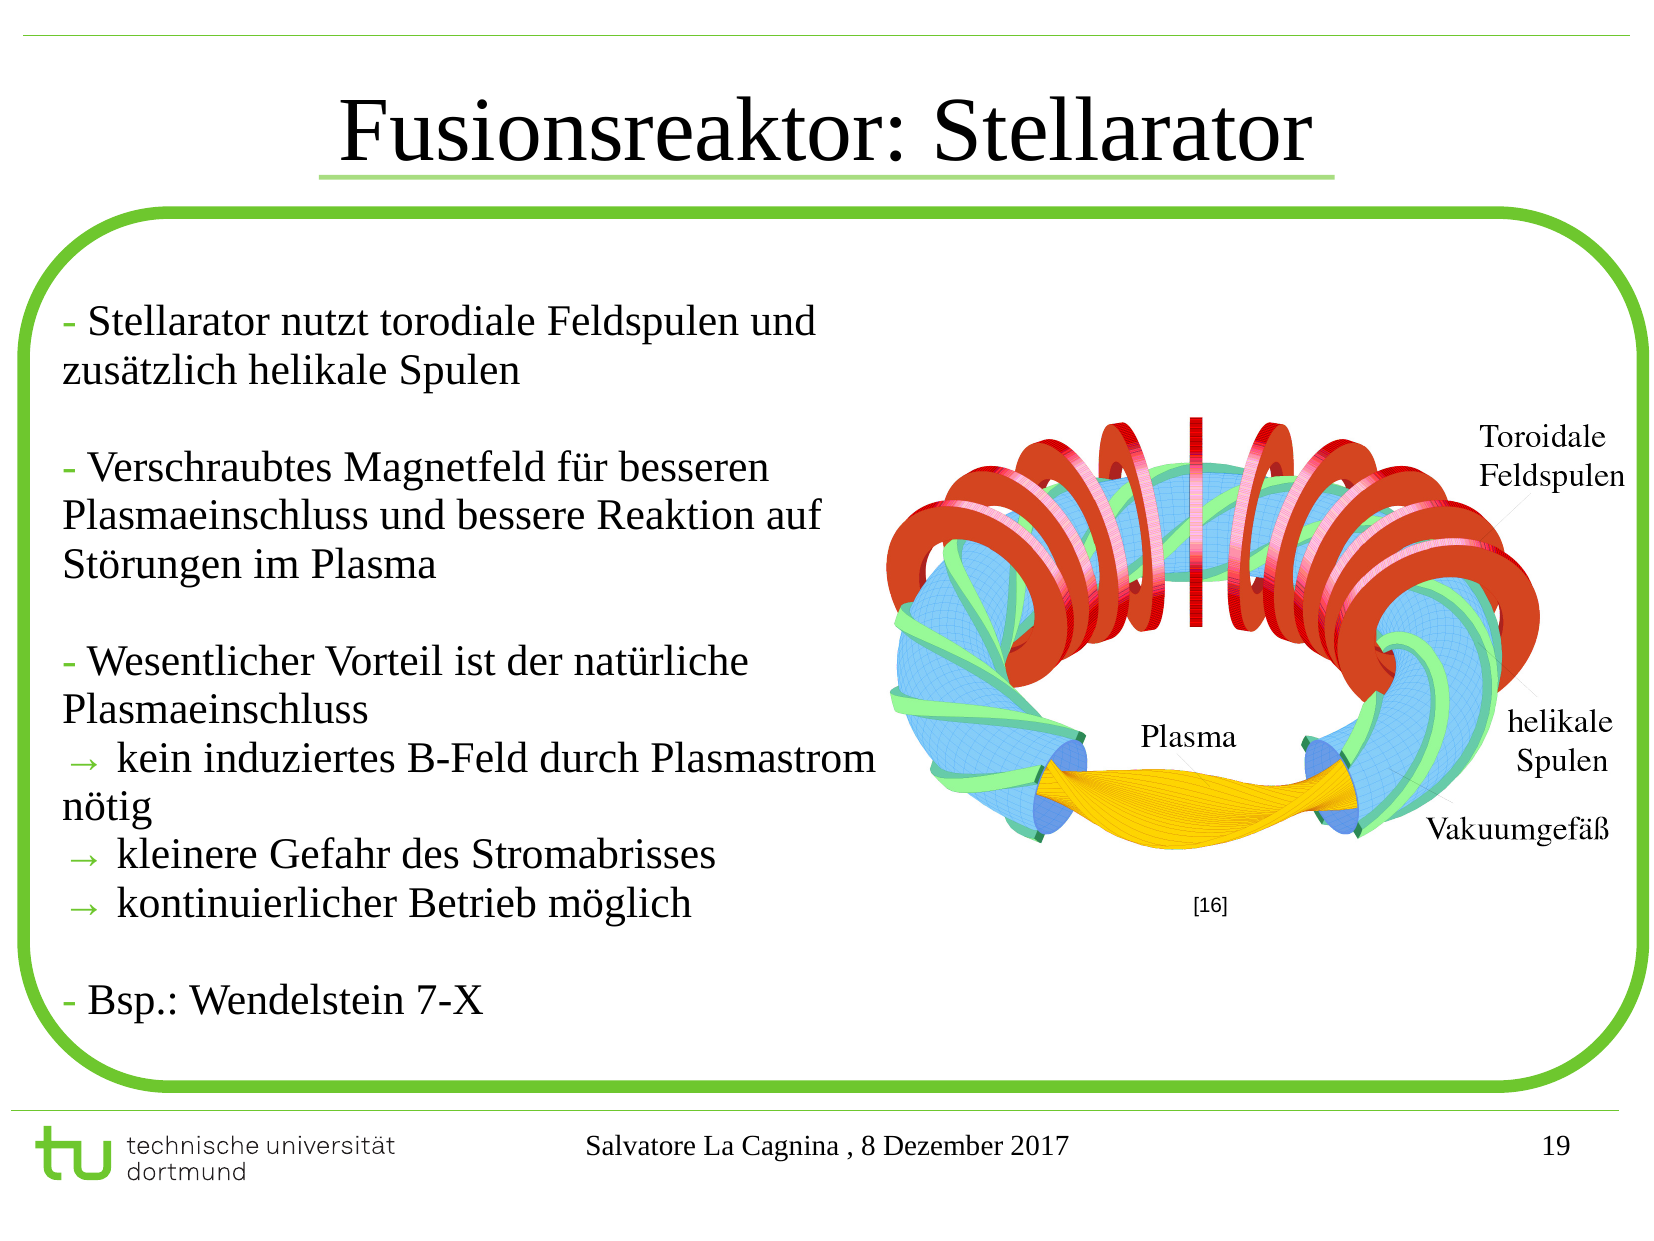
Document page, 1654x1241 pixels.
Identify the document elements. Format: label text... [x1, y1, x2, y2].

picture [826, 397, 1632, 851]
text_box [16] [1110, 886, 1312, 981]
chart [35, 1125, 47, 1241]
text_box [23, 212, 1643, 1087]
title Fusionsreaktor: Stellarator [82, 25, 1571, 233]
text_box - Stellarator nutzt torodiale Feldspulen und zusätzlich helikale Spulen - Verschraubtes Magnetfeld für besseren Plasmaeinschluss und bessere Reaktion auf Störungen im Plasma - Wesentlicher Vorteil ist der natürliche Plasmaeinschluss → kein induziertes B-Feld durch Plasmastrom nötig → kleinere Gefahr des Stromabrisses → kontinuierlicher Betrieb möglich - Bsp.: Wendelstein 7-X [47, 289, 910, 1241]
